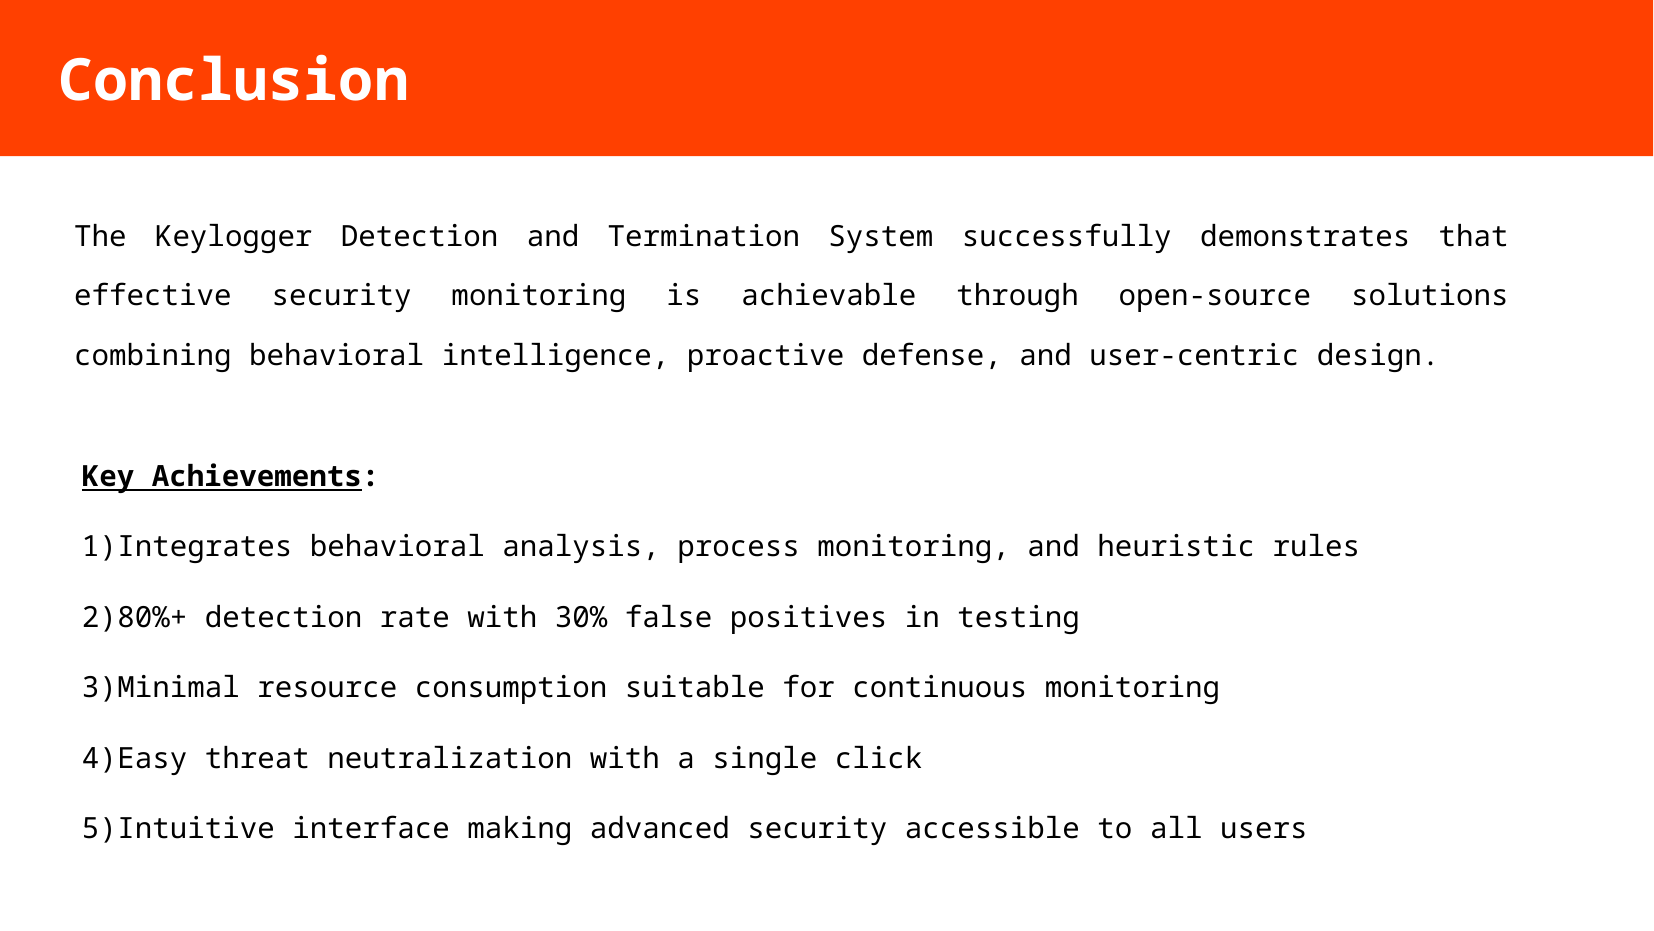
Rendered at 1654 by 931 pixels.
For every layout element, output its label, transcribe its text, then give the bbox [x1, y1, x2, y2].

text_box Key Achievements: Integrates behavioral analysis, process monitoring, and heuristic rules 80%+ detection rate with 30% false positives in testing Minimal resource consumption suitable for continuous monitoring Easy threat neutralization with a single click Intuitive interface making advanced security accessible to all users [67, 447, 1502, 847]
title Conclusion [0, 0, 1654, 157]
text_box The Keylogger Detection and Termination System successfully demonstrates that effective security monitoring is achievable through open-source solutions combining behavioral intelligence, proactive defense, and user-centric design. [59, 187, 1524, 376]
